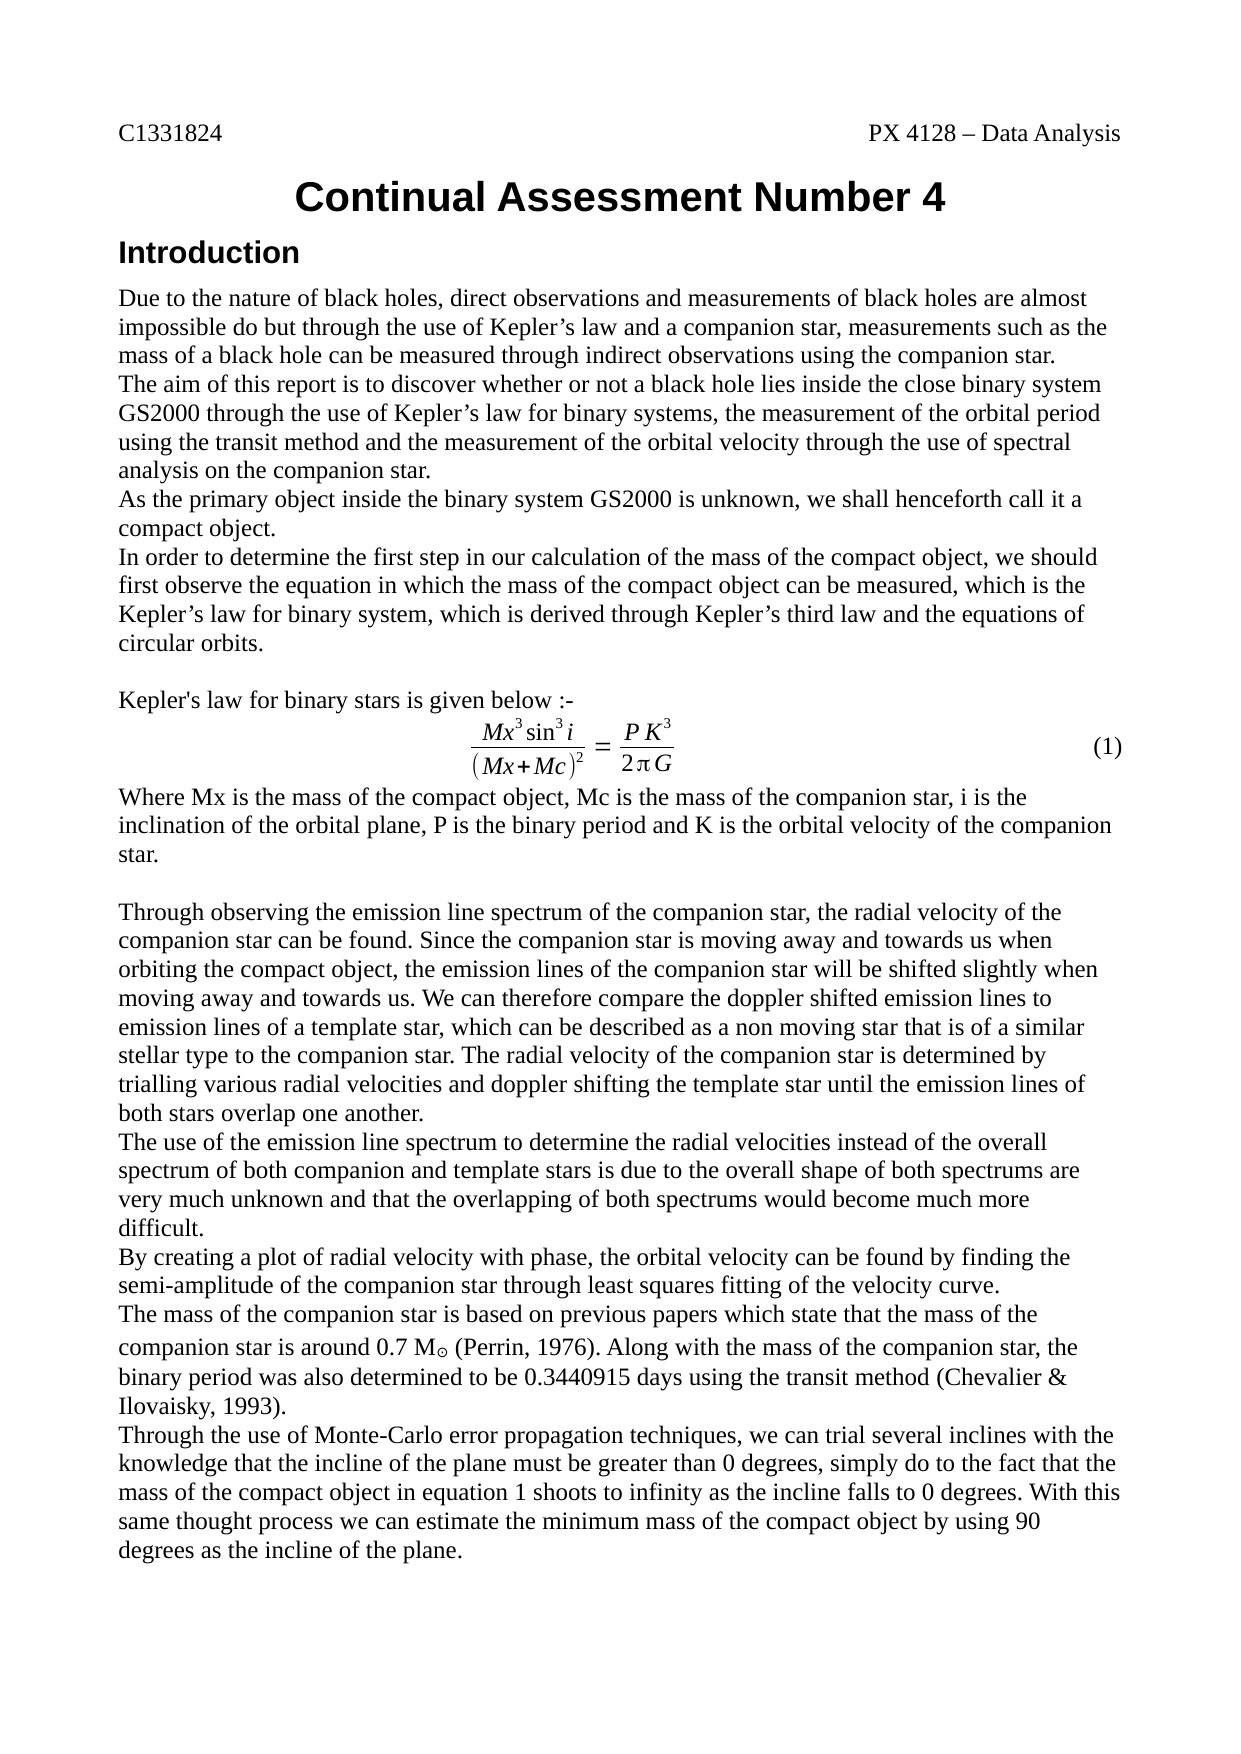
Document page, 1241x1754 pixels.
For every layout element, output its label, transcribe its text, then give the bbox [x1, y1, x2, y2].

text Where Mx is the mass of the compact object, Mc is the mass of the companion star, i is the inclination of the orbital plane, P is the binary period and K is the orbital velocity of the companion star. [118, 782, 1122, 868]
text Due to the nature of black holes, direct observations and measurements of black holes are almost impossible do but through the use of Kepler’s law and a companion star, measurements such as the mass of a black hole can be measured through indirect observations using the companion star. [118, 283, 1122, 369]
text As the primary object inside the binary system GS2000 is unknown, we shall henceforth call it a compact object. [118, 484, 1122, 542]
text By creating a plot of radial velocity with phase, the orbital velocity can be found by finding the semi-amplitude of the companion star through least squares fitting of the velocity curve. [118, 1242, 1122, 1299]
text Through the use of Monte-Carlo error propagation techniques, we can trial several inclines with the knowledge that the incline of the plane must be greater than 0 degrees, simply do to the fact that the mass of the compact object in equation 1 shoots to infinity as the incline falls to 0 degrees. With this same thought process we can estimate the minimum mass of the compact object by using 90 degrees as the incline of the plane. [118, 1420, 1122, 1563]
text (1) [118, 714, 1122, 782]
subtitle Continual Assessment Number 4 [118, 172, 1122, 220]
subtitle Introduction [118, 234, 1122, 270]
text C1331824 PX 4128 – Data Analysis [118, 118, 1122, 147]
text The use of the emission line spectrum to determine the radial velocities instead of the overall spectrum of both companion and template stars is due to the overall shape of both spectrums are very much unknown and that the overlapping of both spectrums would become much more difficult. [118, 1127, 1122, 1242]
text The mass of the companion star is based on previous papers which state that the mass of the companion star is around 0.7 M⊙ (Perrin, 1976). Along with the mass of the companion star, the binary period was also determined to be 0.3440915 days using the transit method (Chevalier & Ilovaisky, 1993)⁠. [118, 1299, 1122, 1420]
text The aim of this report is to discover whether or not a black hole lies inside the close binary system GS2000 through the use of Kepler’s law for binary systems, the measurement of the orbital period using the transit method and the measurement of the orbital velocity through the use of spectral analysis on the companion star. [118, 369, 1122, 484]
text Kepler's law for binary stars is given below :- [118, 685, 1122, 714]
text In order to determine the first step in our calculation of the mass of the compact object, we should first observe the equation in which the mass of the compact object can be measured, which is the Kepler’s law for binary system, which is derived through Kepler’s third law and the equations of circular orbits. [118, 542, 1122, 657]
text Through observing the emission line spectrum of the companion star, the radial velocity of the companion star can be found. Since the companion star is moving away and towards us when orbiting the compact object, the emission lines of the companion star will be shifted slightly when moving away and towards us. We can therefore compare the doppler shifted emission lines to emission lines of a template star, which can be described as a non moving star that is of a similar stellar type to the companion star. The radial velocity of the companion star is determined by trialling various radial velocities and doppler shifting the template star until the emission lines of both stars overlap one another. [118, 897, 1122, 1127]
